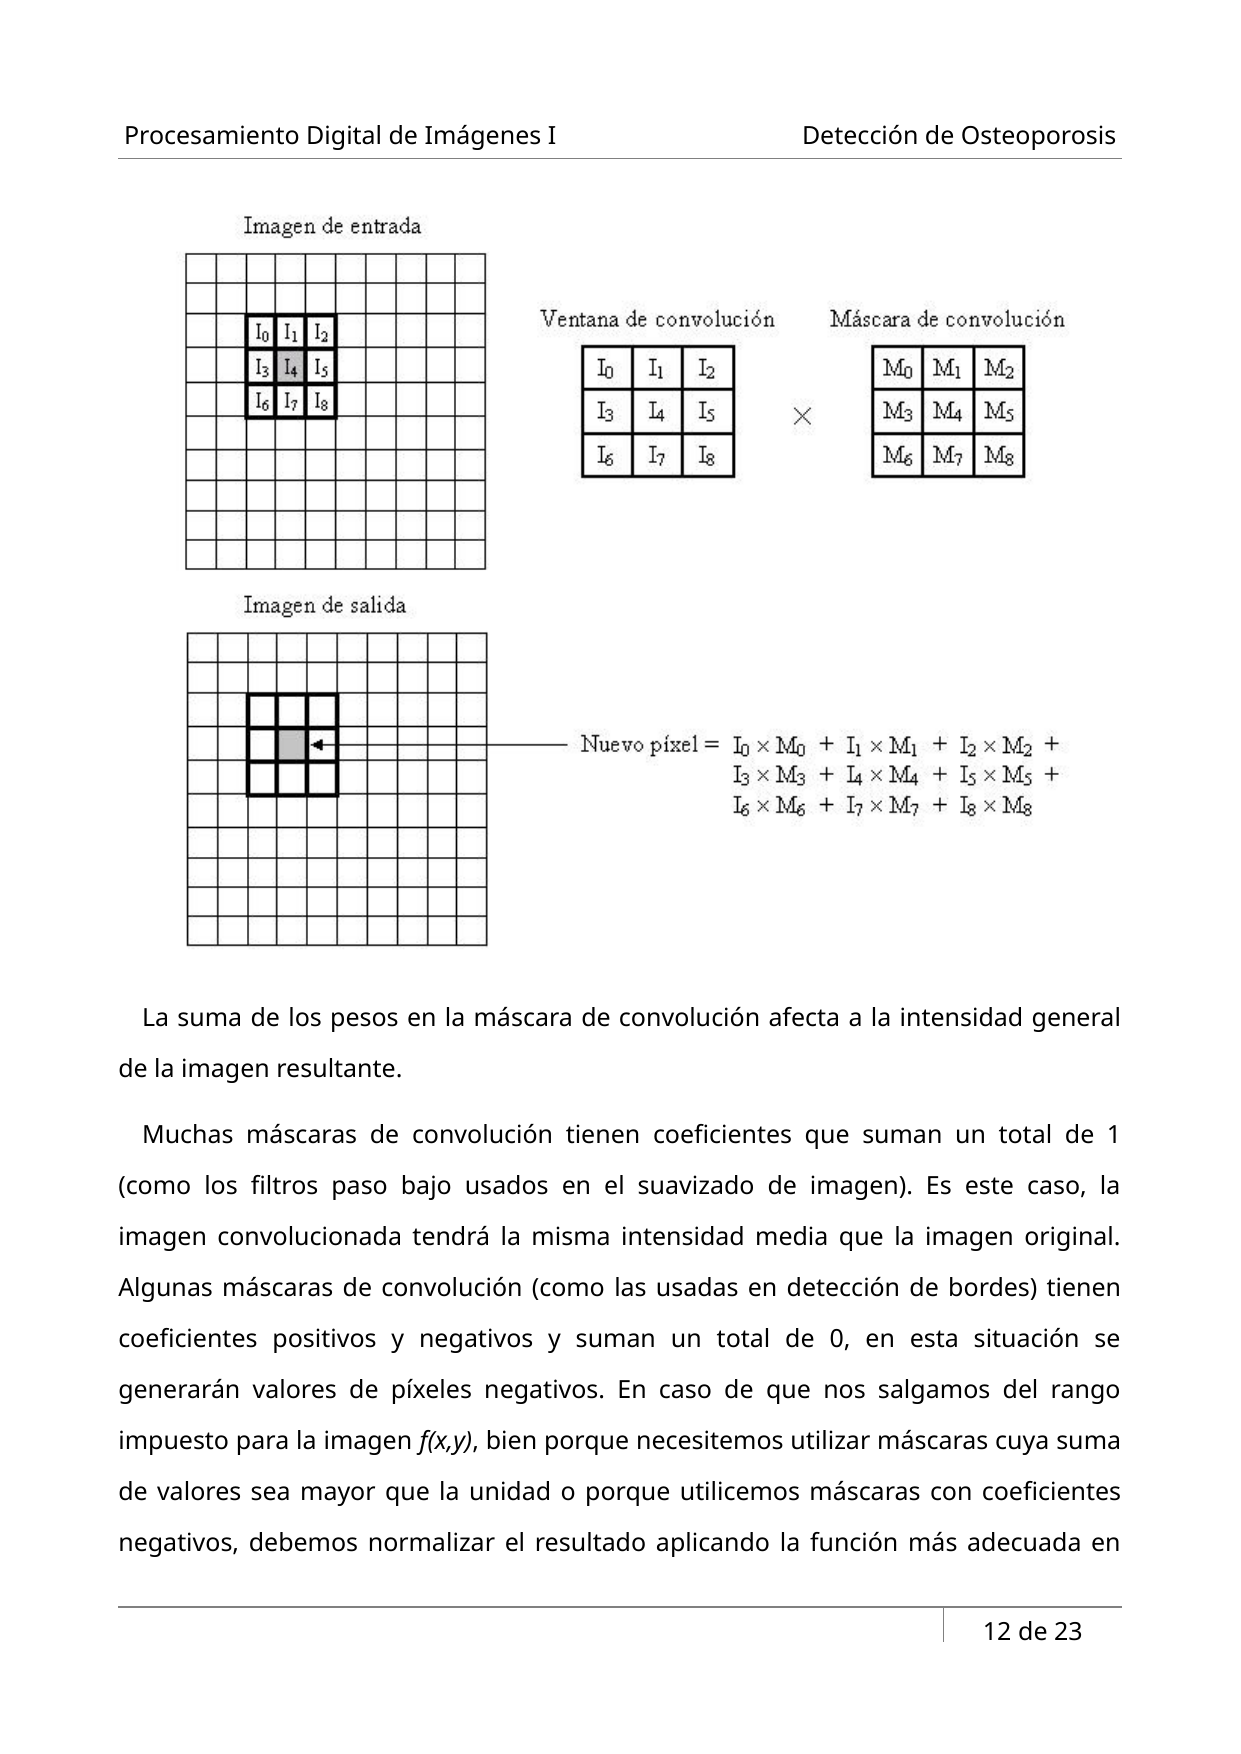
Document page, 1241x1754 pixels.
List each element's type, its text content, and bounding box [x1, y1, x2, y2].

text La suma de los pesos en la máscara de convolución afecta a la intensidad general de la imagen resultante. [118, 1000, 1122, 1085]
text Muchas máscaras de convolución tienen coeficientes que suman un total de 1 (como los filtros paso bajo usados en el suavizado de imagen). Es este caso, la imagen convolucionada tendrá la misma intensidad media que la imagen original. Algunas máscaras de convolución (como las usadas en detección de bordes) tienen coeficientes positivos y negativos y suman un total de 0, en esta situación se generarán valores de píxeles negativos. En caso de que nos salgamos del rango impuesto para la imagen f(x,y), bien porque necesitemos utilizar máscaras cuya suma de valores sea mayor que la unidad o porque utilicemos máscaras con coeficientes negativos, debemos normalizar el resultado aplicando la función más adecuada en [118, 1117, 1122, 1559]
picture [175, 203, 1088, 960]
